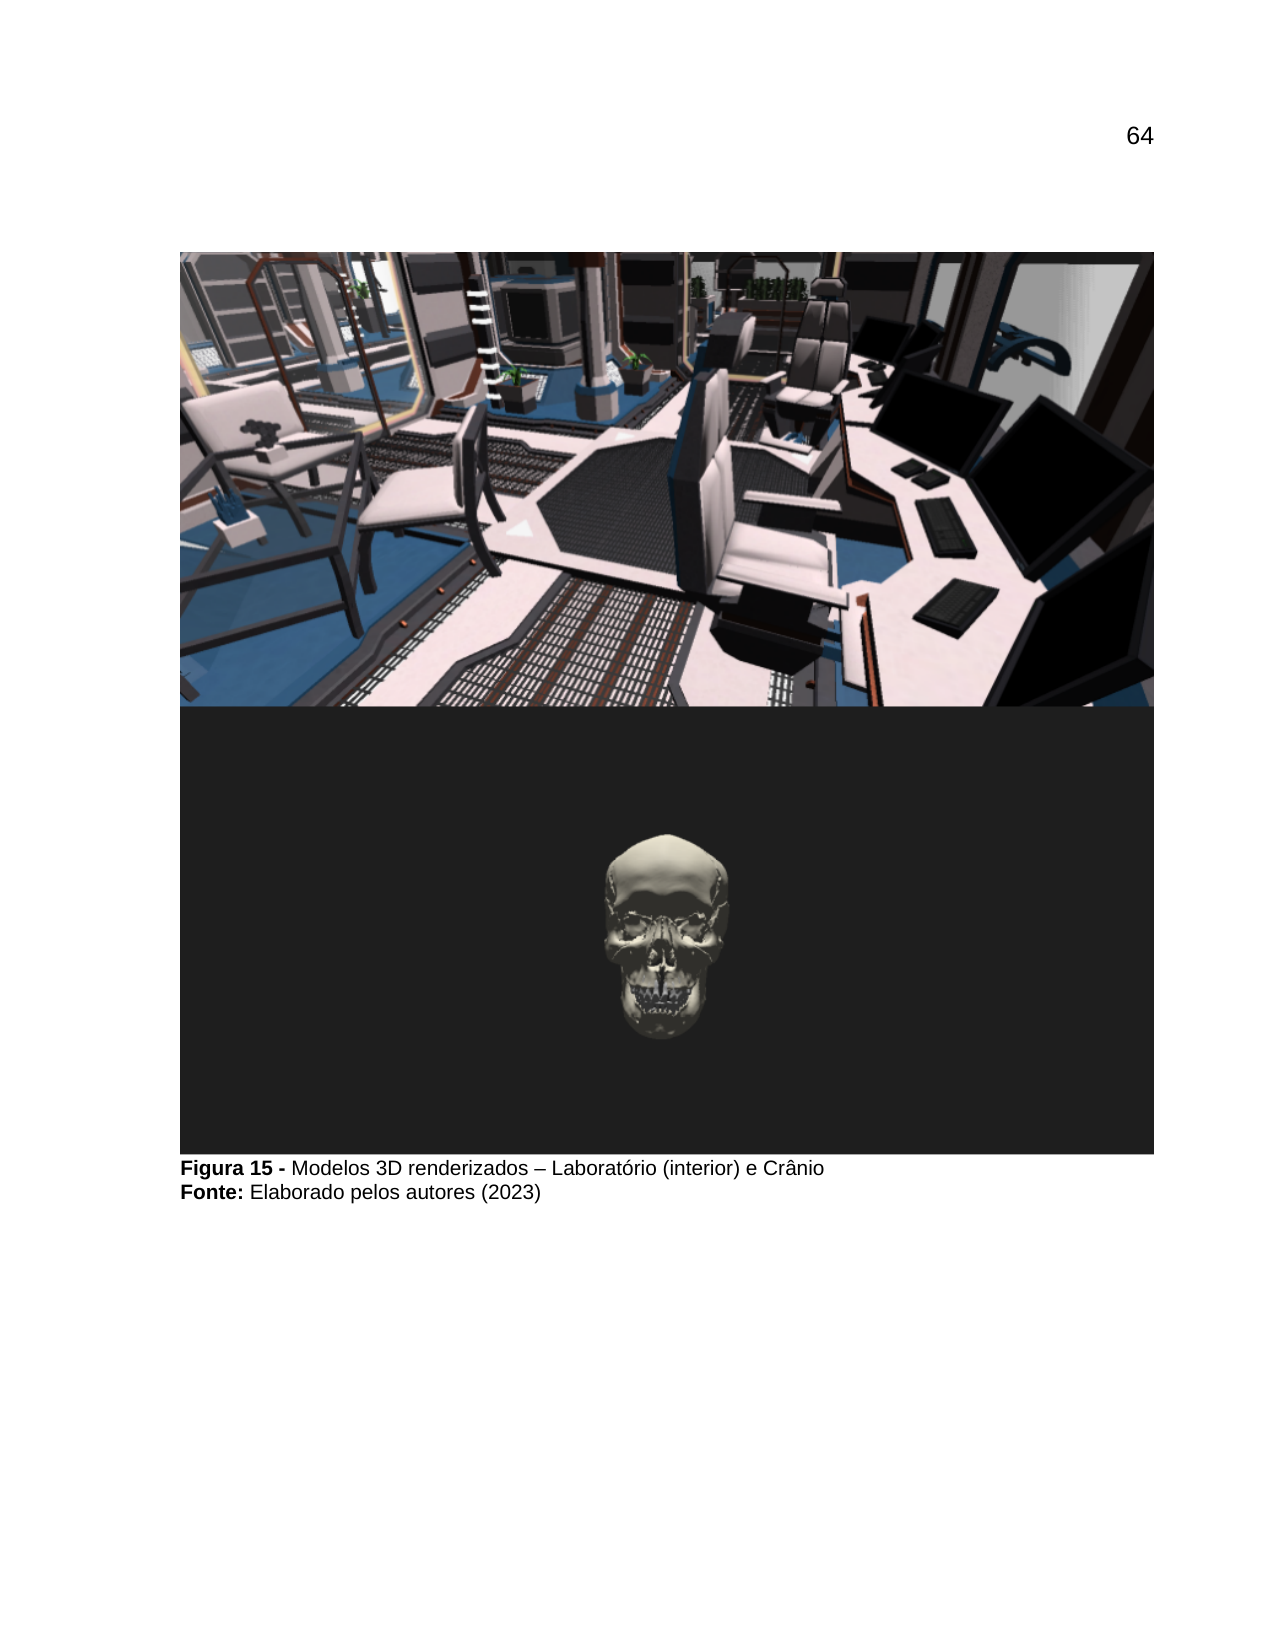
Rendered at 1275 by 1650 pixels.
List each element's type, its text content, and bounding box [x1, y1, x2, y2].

picture [180, 252, 1154, 1156]
text Figura 15 - Modelos 3D renderizados – Laboratório (interior) e Crânio [180, 1156, 1154, 1180]
text Fonte: Elaborado pelos autores (2023) [180, 1180, 1154, 1204]
